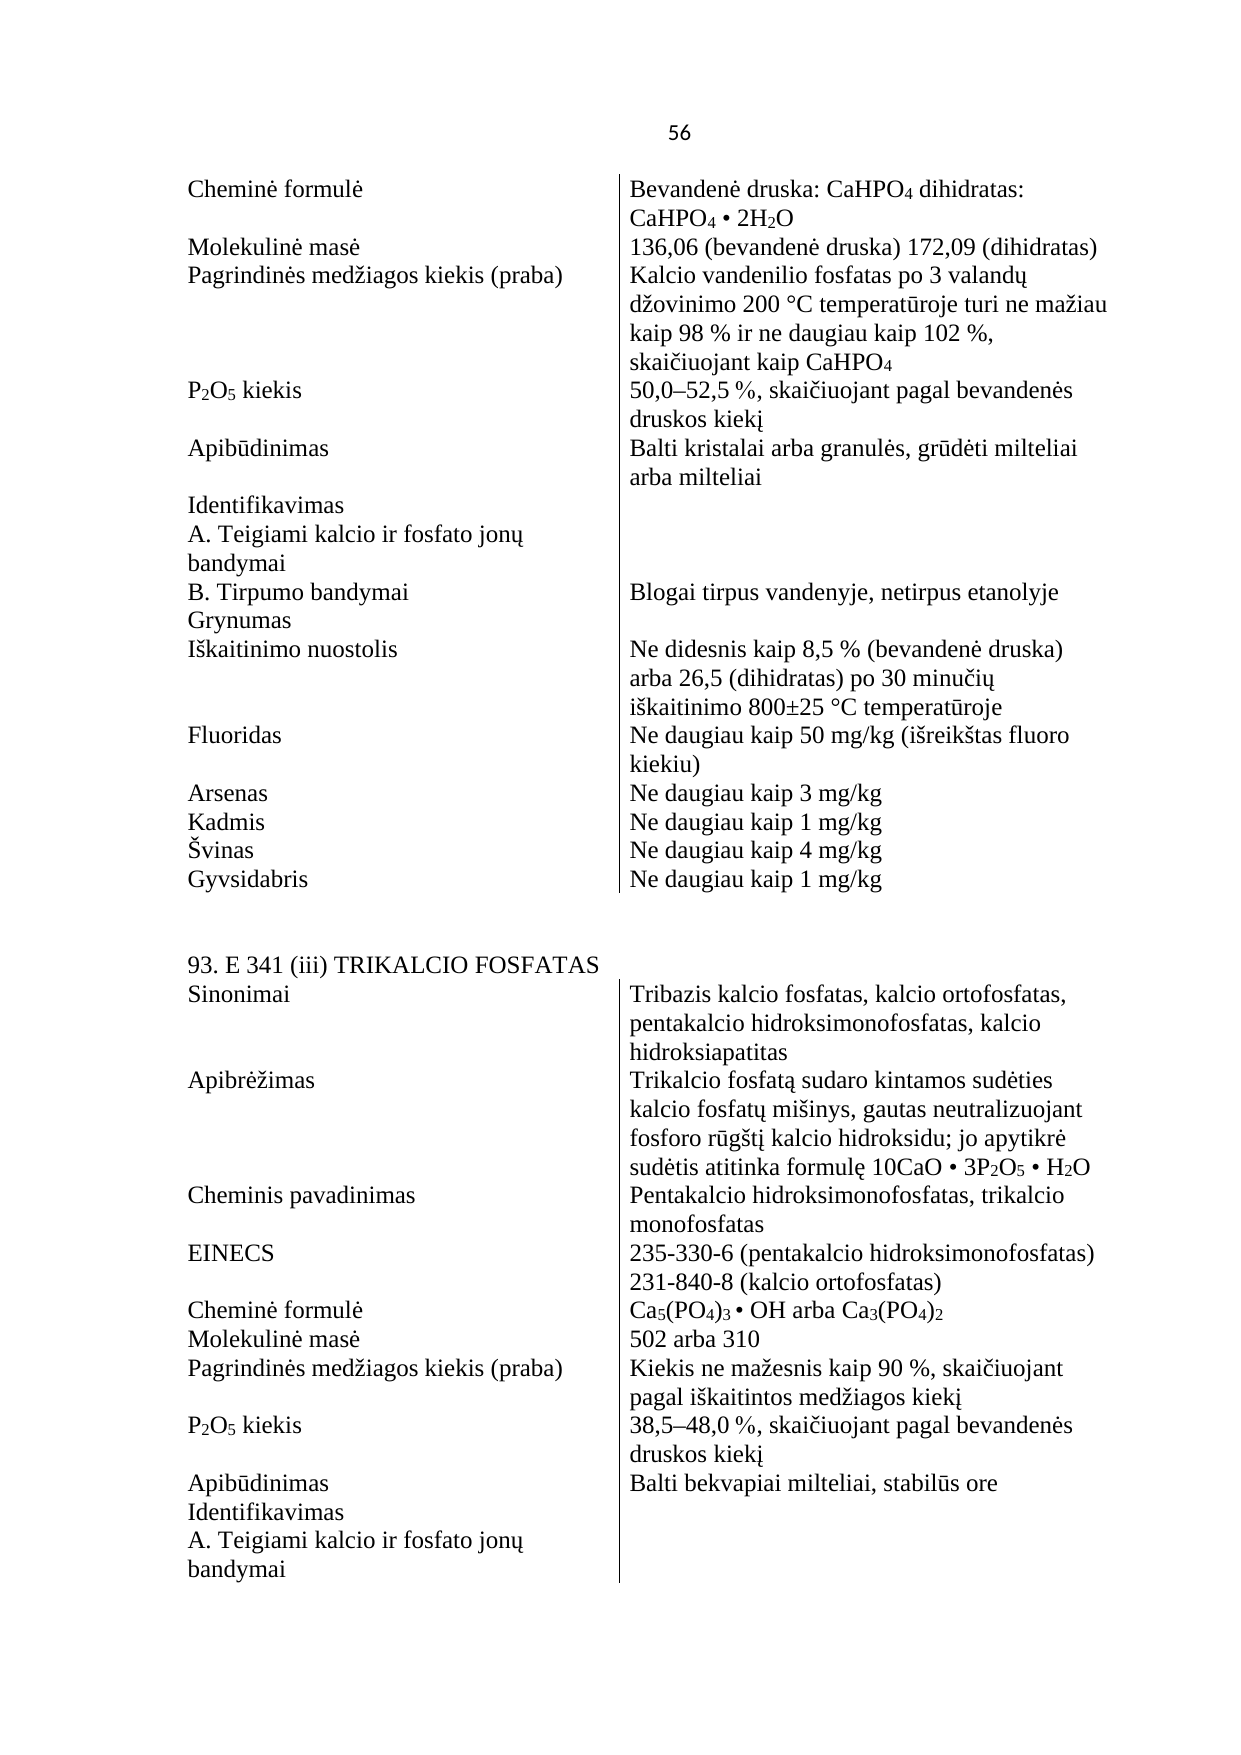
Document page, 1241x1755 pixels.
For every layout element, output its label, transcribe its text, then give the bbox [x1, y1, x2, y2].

table_cell Kadmis [177, 807, 619, 835]
table_cell [620, 1497, 1122, 1525]
table_cell Ca5(PO4)3 • OH arba Ca3(PO4)2 [620, 1295, 1122, 1324]
table_cell A. Teigiami kalcio ir fosfato jonų bandymai [177, 519, 619, 577]
table_cell [620, 1525, 1122, 1583]
table_cell Grynumas [177, 605, 619, 634]
table_cell 136,06 (bevandenė druska) 172,09 (dihidratas) [620, 232, 1122, 260]
table_header 93. E 341 (iii) TRIKALCIO FOSFATAS [177, 950, 1122, 979]
table_cell Ne daugiau kaip 1 mg/kg [620, 864, 1122, 893]
table_cell Molekulinė masė [177, 1324, 619, 1353]
table_cell Molekulinė masė [177, 232, 619, 260]
table_cell Fluoridas [177, 720, 619, 778]
table_cell Bevandenė druska: CaHPO4 dihidratas: CaHPO4 • 2H2O [620, 174, 1122, 232]
table_cell Ne didesnis kaip 8,5 % (bevandenė druska) arba 26,5 (dihidratas) po 30 minučių iškaitinimo 800±25 °C temperatūroje [620, 634, 1122, 720]
table_cell Ne daugiau kaip 1 mg/kg [620, 807, 1122, 835]
table_cell Sinonimai [177, 979, 619, 1065]
table_cell Cheminis pavadinimas [177, 1180, 619, 1238]
table_cell 502 arba 310 [620, 1324, 1122, 1353]
table_cell B. Tirpumo bandymai [177, 577, 619, 605]
table_cell 38,5–48,0 , skaičiuojant pagal bevandenės druskos kiekį [620, 1410, 1122, 1468]
table_cell Balti kristalai arba granulės, grūdėti milteliai arba milteliai [620, 433, 1122, 490]
table_cell [620, 605, 1122, 634]
table_cell Pagrindinės medžiagos kiekis (praba) [177, 260, 619, 375]
table_cell Iškaitinimo nuostolis [177, 634, 619, 720]
table_cell Apibūdinimas [177, 433, 619, 490]
table_cell Identifikavimas [177, 490, 619, 519]
table_cell Kiekis ne mažesnis kaip 90 %, skaičiuojant pagal iškaitintos medžiagos kiekį [620, 1353, 1122, 1410]
table_cell P2O5 kiekis [177, 1410, 619, 1468]
table_cell A. Teigiami kalcio ir fosfato jonų bandymai [177, 1525, 619, 1583]
table_cell Cheminė formulė [177, 1295, 619, 1324]
table_cell Apibrėžimas [177, 1065, 619, 1180]
table_cell Gyvsidabris [177, 864, 619, 893]
table_cell Ne daugiau kaip 4 mg/kg [620, 835, 1122, 864]
table_cell Pentakalcio hidroksimonofosfatas, trikalcio monofosfatas [620, 1180, 1122, 1238]
table_cell Ne daugiau kaip 50 mg/kg (išreikštas fluoro kiekiu) [620, 720, 1122, 778]
table_cell EINECS [177, 1238, 619, 1295]
table_cell Identifikavimas [177, 1497, 619, 1525]
table_cell Švinas [177, 835, 619, 864]
table_cell Arsenas [177, 778, 619, 807]
table_cell 235-330-6 (pentakalcio hidroksimonofosfatas) 231-840-8 (kalcio ortofosfatas) [620, 1238, 1122, 1295]
table_cell Tribazis kalcio fosfatas, kalcio ortofosfatas, pentakalcio hidroksimonofosfatas, kalcio hidroksiapatitas [620, 979, 1122, 1065]
table_cell Balti bekvapiai milteliai, stabilūs ore [620, 1468, 1122, 1497]
table_cell Pagrindinės medžiagos kiekis (praba) [177, 1353, 619, 1410]
table_cell Trikalcio fosfatą sudaro kintamos sudėties kalcio fosfatų mišinys, gautas neutralizuojant fosforo rūgštį kalcio hidroksidu; jo apytikrė sudėtis atitinka formulę 10CaO • 3P2O5 • H2O [620, 1065, 1122, 1180]
table_cell [620, 519, 1122, 577]
table_cell Kalcio vandenilio fosfatas po 3 valandų džovinimo 200 °C temperatūroje turi ne mažiau kaip 98 % ir ne daugiau kaip 102 %, skaičiuojant kaip CaHPO4 [620, 260, 1122, 375]
table_cell [620, 490, 1122, 519]
table_cell 50,0–52,5 , skaičiuojant pagal bevandenės druskos kiekį [620, 375, 1122, 433]
table_cell Cheminė formulė [177, 174, 619, 232]
table_cell Blogai tirpus vandenyje, netirpus etanolyje [620, 577, 1122, 605]
table_cell Ne daugiau kaip 3 mg/kg [620, 778, 1122, 807]
table_cell P2O5 kiekis [177, 375, 619, 433]
table_cell Apibūdinimas [177, 1468, 619, 1497]
